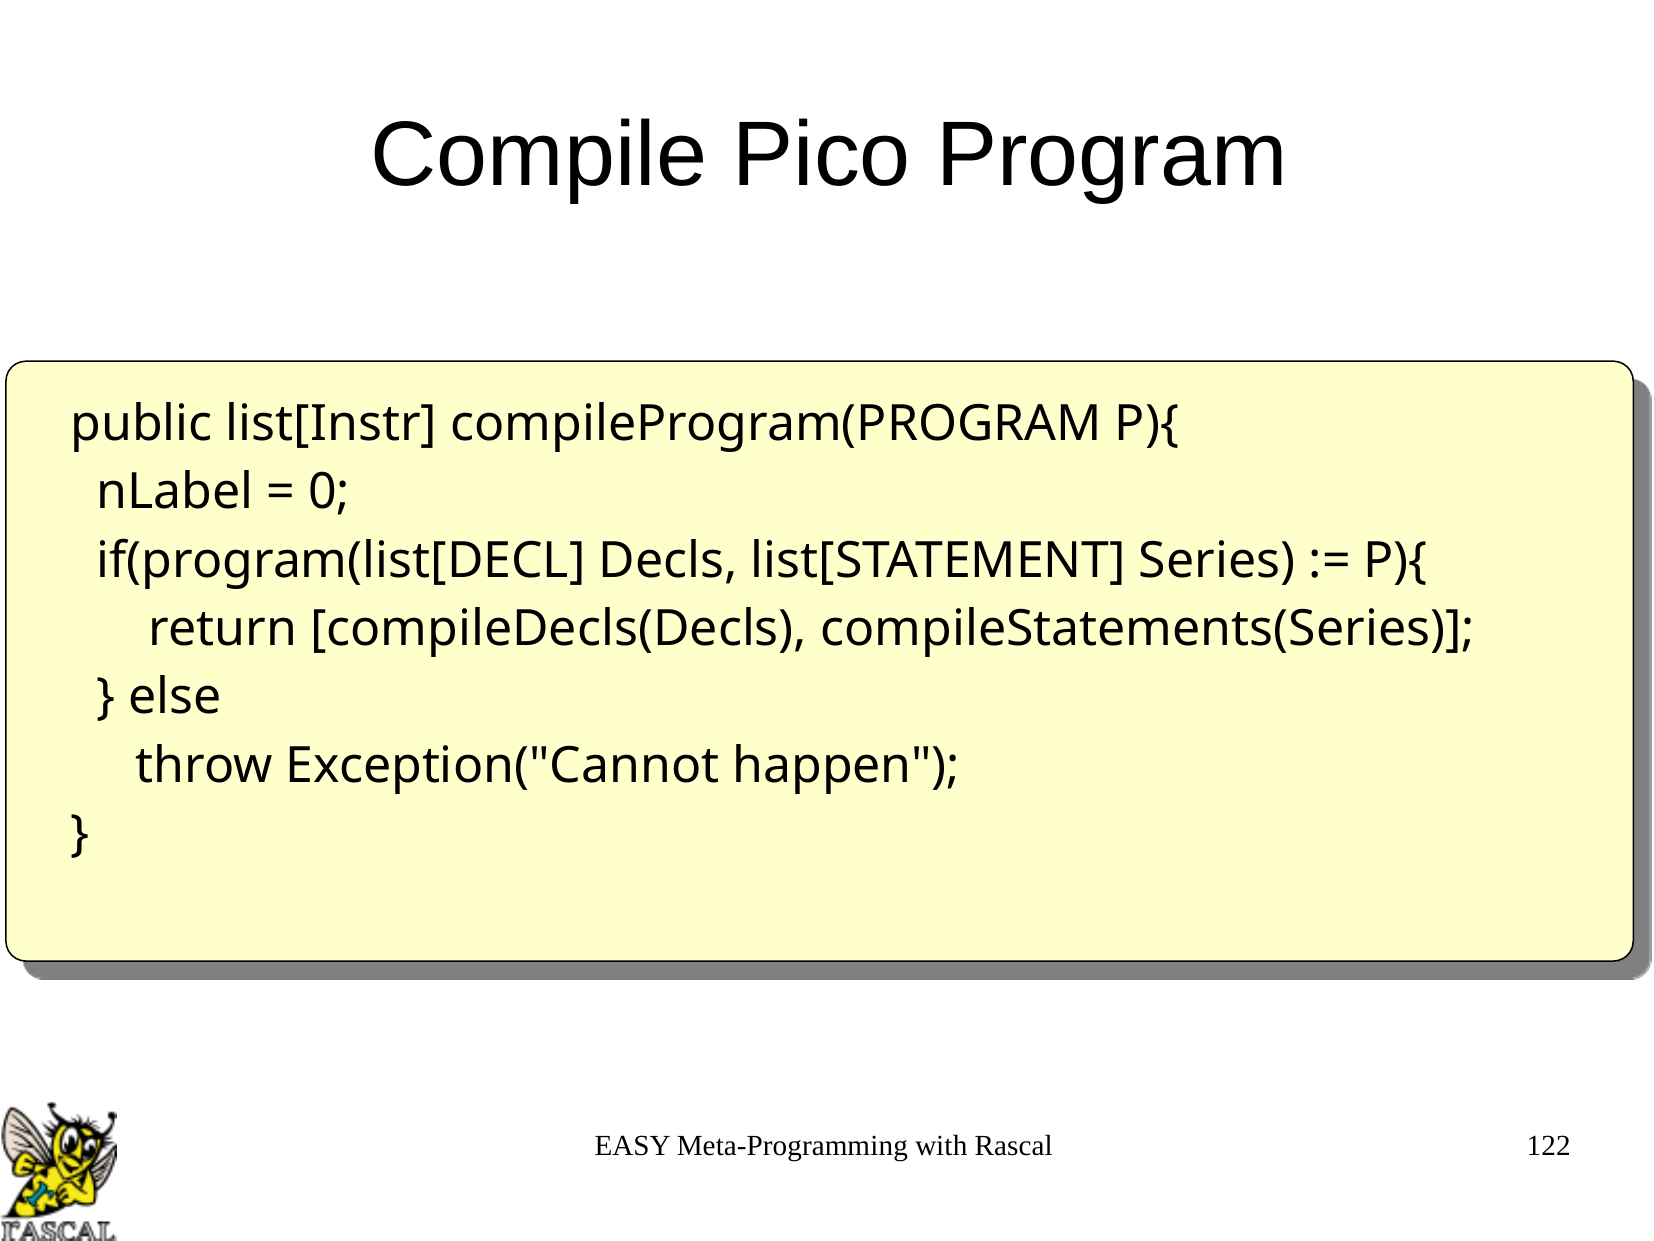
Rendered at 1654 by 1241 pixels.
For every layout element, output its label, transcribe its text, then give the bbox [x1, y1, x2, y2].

picture [0, 1102, 117, 1241]
text_box [5, 361, 1634, 962]
text_box public list[Instr] compileProgram(PROGRAM P){ nLabel = 0; if(program(list[DECL] Decls, list[STATEMENT] Series) := P){ return [compileDecls(Decls), compileStatements(Series)]; } else throw Exception("Cannot happen"); } [3, 379, 1577, 882]
title Compile Pico Program [85, 62, 1575, 245]
